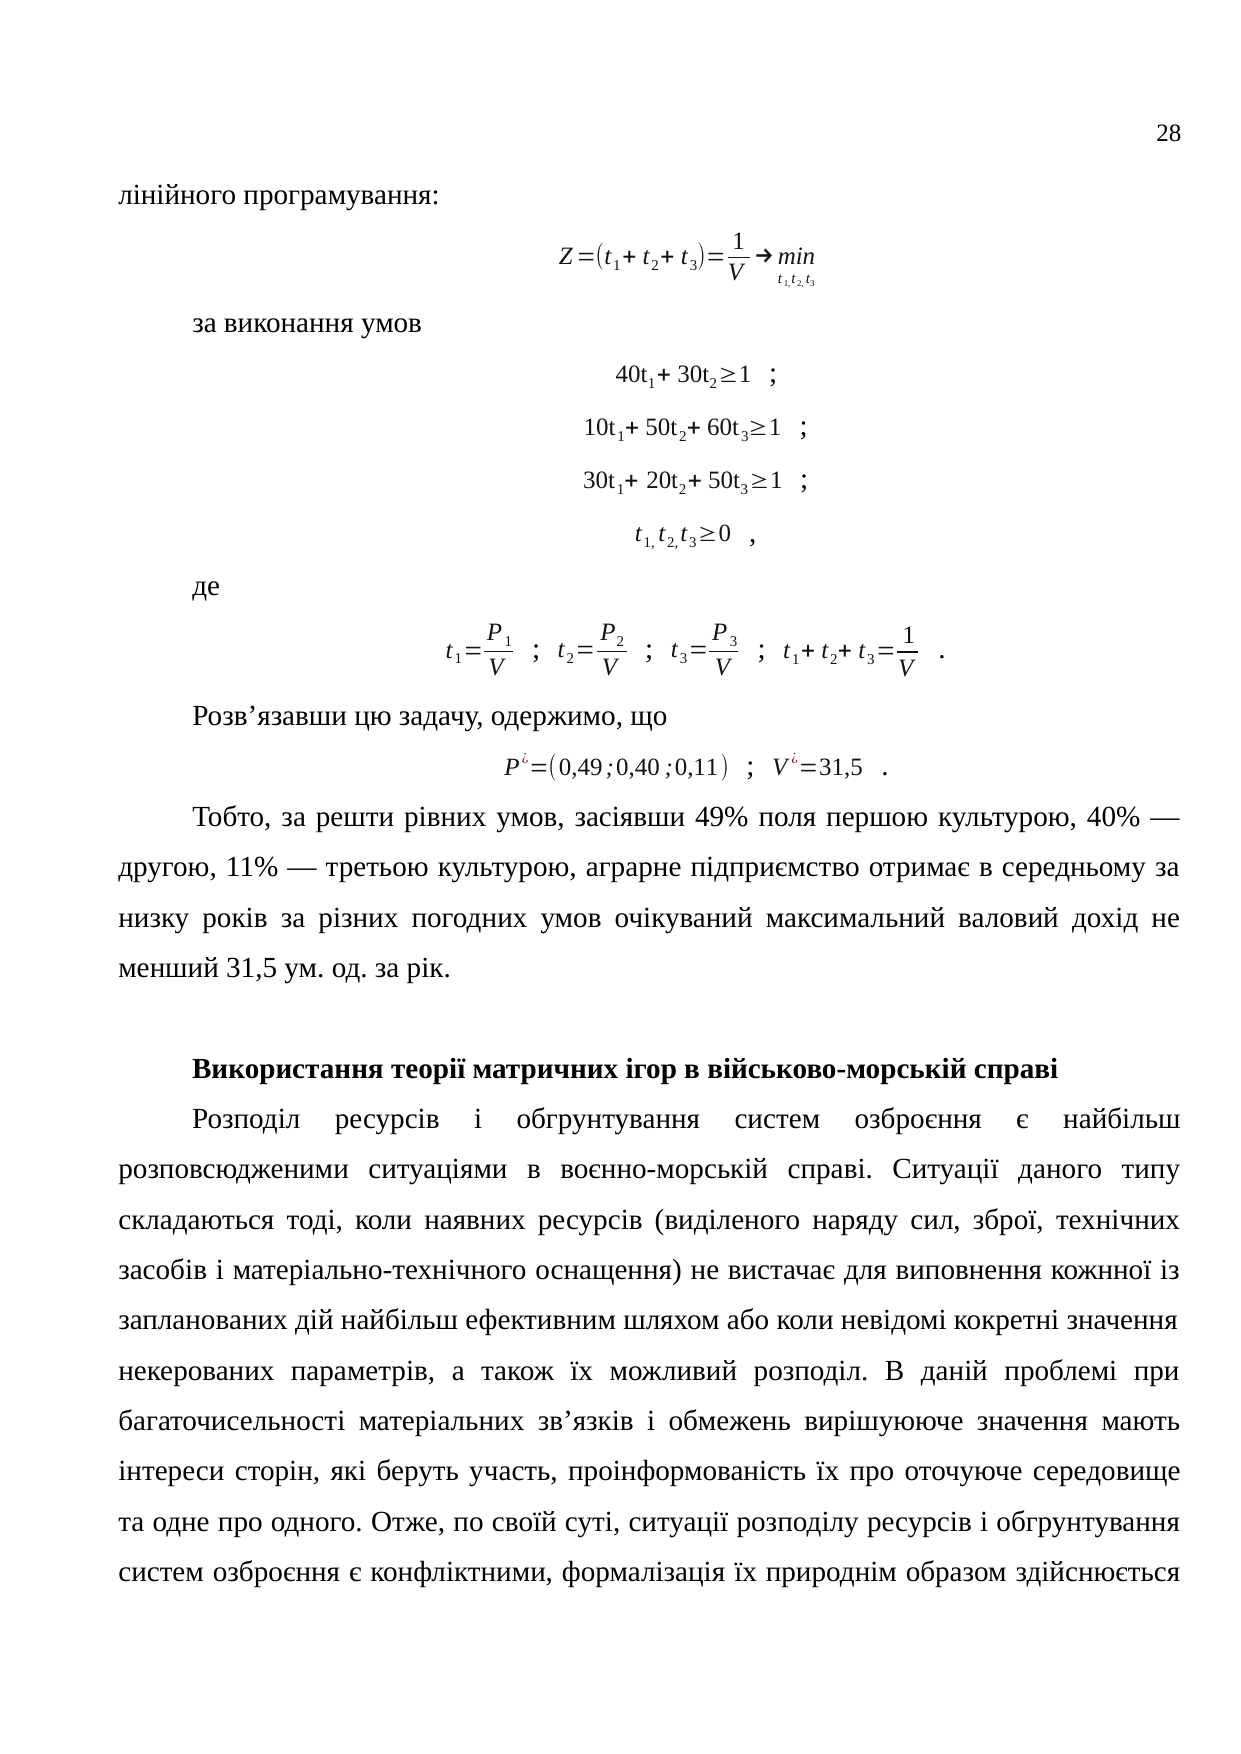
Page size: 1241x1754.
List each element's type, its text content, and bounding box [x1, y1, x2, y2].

text ; [118, 408, 1181, 445]
text лінійного програмування: [118, 177, 1181, 211]
text Тобто, за решти рівних умов, засіявши 49% поля першою культурою, 40% — другою, 11% — третьою культурою, аграрне підприємство отримає в середньому за низку років за різних погодних умов очікуваний максимальний валовий дохід не менший 31,5 ум. од. за рік. [118, 799, 1181, 984]
text ; [118, 461, 1181, 498]
text Розподіл ресурсів і обгрунтування систем озброєння є найбільш розповсюдженими ситуаціями в воєнно-морській справі. Ситуації даного типу складаються тоді, коли наявних ресурсів (виділеного наряду сил, зброї, технічних засобів і матеріально-технічного оснащення) не вистачає для виповнення кожнної із запланованих дій найбільш ефективним шляхом або коли невідомі кокретні значення [118, 1101, 1181, 1336]
text ;;;. [118, 618, 1181, 681]
text Розв’язавши цю задачу, одержимо, що [118, 698, 1181, 731]
text де [118, 568, 1181, 601]
text , [118, 515, 1181, 551]
text ;. [118, 748, 1181, 782]
text Використання теорії матричних ігор в військово-морській справі [118, 1051, 1181, 1084]
text некерованих параметрів, а також їх можливий розподіл. В даній проблемі при багаточисельності матеріальних зв’язків і обмежень вирішуююче значення мають інтереси сторін, які беруть участь, проінформованість їх про оточуюче середовище та одне про одного. Отже, по своїй суті, ситуації розподілу ресурсів і обгрунтування систем озброєння є конфліктними, формалізація їх природнім образом здійснюється [118, 1353, 1181, 1587]
text за виконання умов [118, 305, 1181, 338]
text ; [118, 355, 1181, 392]
